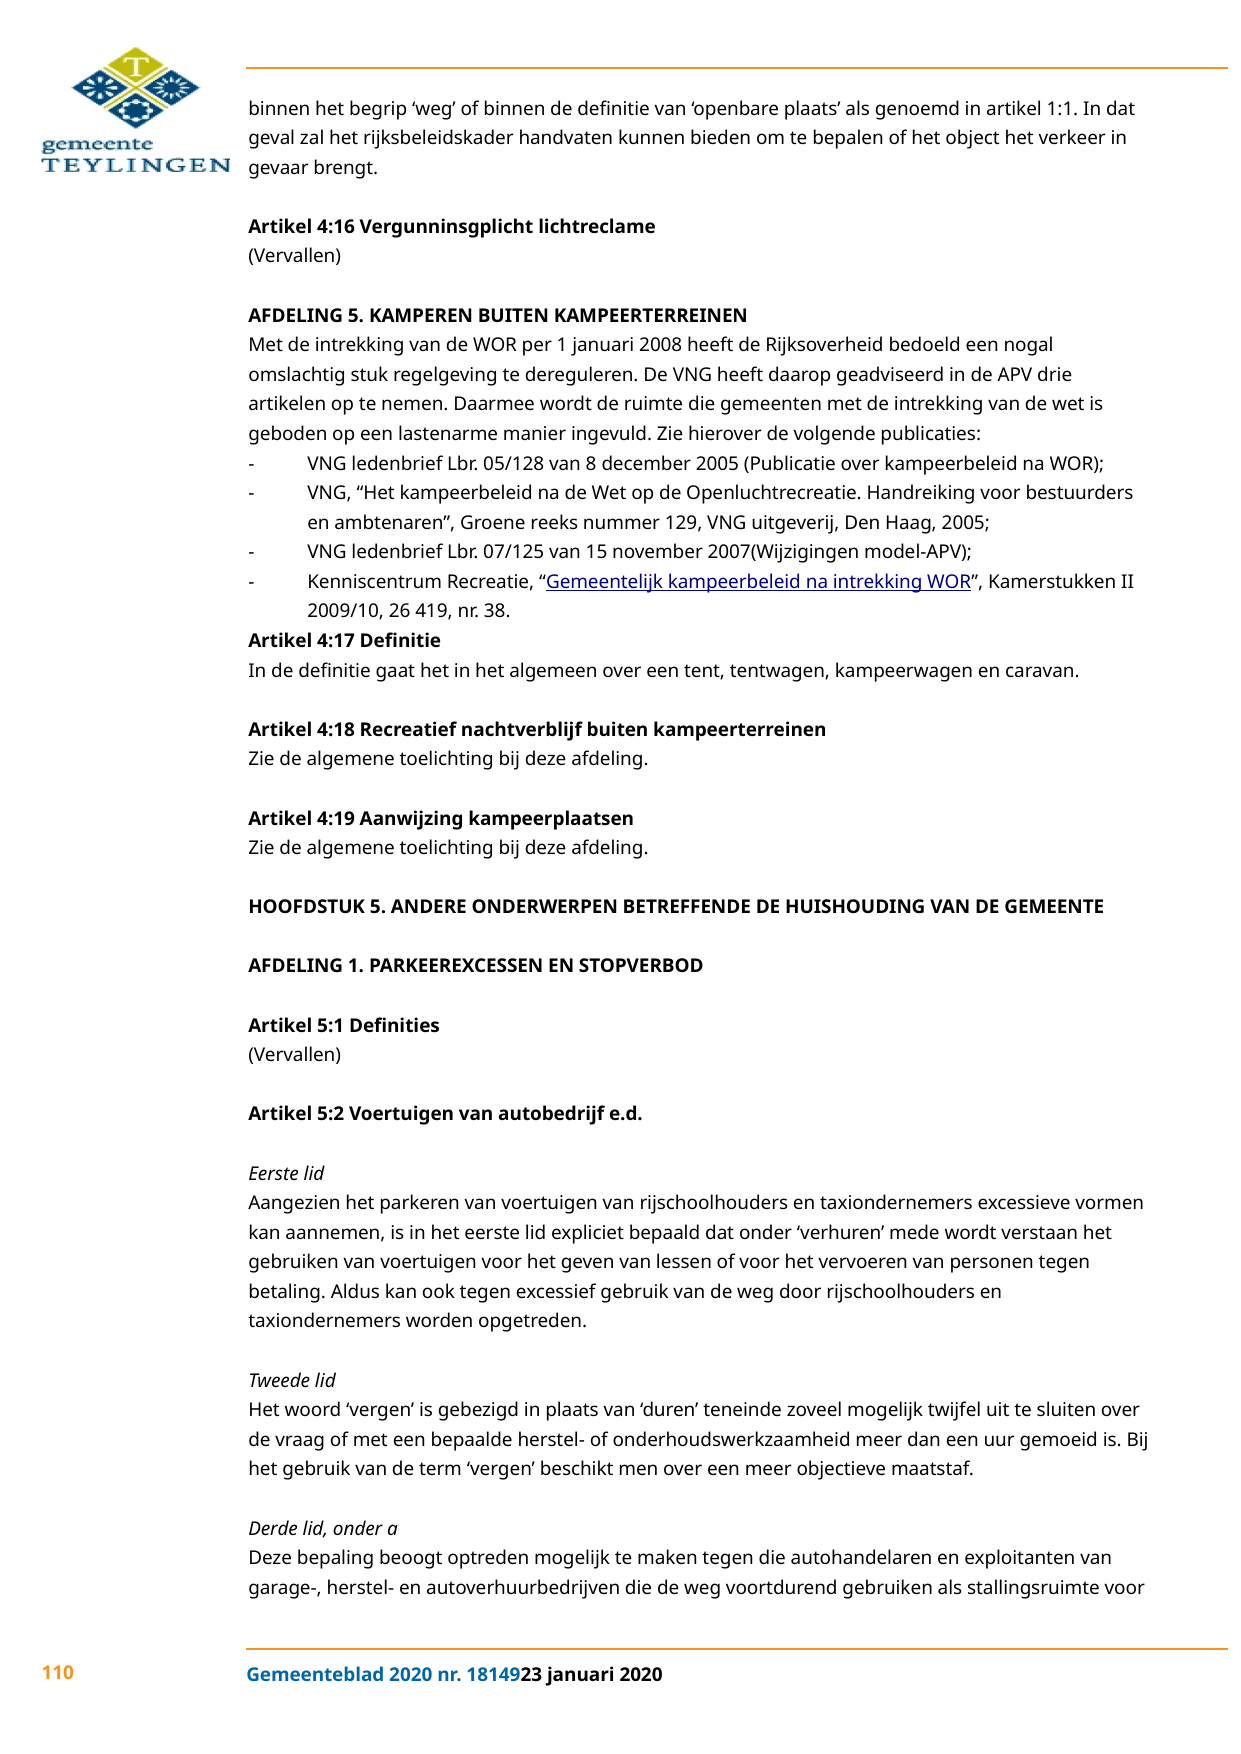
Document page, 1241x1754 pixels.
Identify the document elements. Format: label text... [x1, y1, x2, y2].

text AFDELING 1. PARKEEREXCESSEN EN STOPVERBOD [248, 953, 1152, 978]
text Derde lid, onder a [248, 1515, 1152, 1541]
list VNG ledenbrief Lbr. 05/128 van 8 december 2005 (Publicatie over kampeerbeleid na WOR); [248, 450, 1152, 476]
text Artikel 4:16 Vergunninsgplicht lichtreclame [248, 213, 1152, 239]
text Artikel 4:18 Recreatief nachtverblijf buiten kampeerterreinen [248, 716, 1152, 742]
list Kenniscentrum Recreatie, “Gemeentelijk kampeerbeleid na intrekking WOR”, Kamerstukken II 2009/10, 26 419, nr. 38. [248, 568, 1152, 623]
text Aangezien het parkeren van voertuigen van rijschoolhouders en taxiondernemers excessieve vormen kan aannemen, is in het eerste lid expliciet bepaald dat onder ‘verhuren’ mede wordt verstaan het gebruiken van voertuigen voor het geven van lessen of voor het vervoeren van personen tegen betaling. Aldus kan ook tegen excessief gebruik van de weg door rijschoolhouders en taxiondernemers worden opgetreden. [248, 1189, 1152, 1333]
text In de definitie gaat het in het algemeen over een tent, tentwagen, kampeerwagen en caravan. [248, 657, 1152, 683]
text Artikel 4:19 Aanwijzing kampeerplaatsen [248, 805, 1152, 831]
picture [41, 47, 231, 172]
text Artikel 5:1 Definities [248, 1012, 1152, 1038]
text Zie de algemene toelichting bij deze afdeling. [248, 834, 1152, 860]
text AFDELING 5. KAMPEREN BUITEN KAMPEERTERREINEN [248, 302, 1152, 328]
list VNG ledenbrief Lbr. 07/125 van 15 november 2007(Wijzigingen model-APV); [248, 538, 1152, 564]
text binnen het begrip ‘weg’ of binnen de definitie van ‘openbare plaats’ als genoemd in artikel 1:1. In dat geval zal het rijksbeleidskader handvaten kunnen bieden om te bepalen of het object het verkeer in gevaar brengt. [248, 95, 1152, 180]
text Zie de algemene toelichting bij deze afdeling. [248, 746, 1152, 771]
text Eerste lid [248, 1160, 1152, 1186]
text Artikel 4:17 Definitie [248, 627, 1152, 653]
text (Vervallen) [248, 243, 1152, 268]
text Tweede lid [248, 1367, 1152, 1393]
text Met de intrekking van de WOR per 1 januari 2008 heeft de Rijksoverheid bedoeld een nogal omslachtig stuk regelgeving te dereguleren. De VNG heeft daarop geadviseerd in de APV drie artikelen op te nemen. Daarmee wordt de ruimte die gemeenten met de intrekking van de wet is geboden op een lastenarme manier ingevuld. Zie hierover de volgende publicaties: [248, 331, 1152, 446]
text (Vervallen) [248, 1041, 1152, 1067]
text Het woord ‘vergen’ is gebezigd in plaats van ‘duren’ teneinde zoveel mogelijk twijfel uit te sluiten over de vraag of met een bepaalde herstel- of onderhoudswerkzaamheid meer dan een uur gemoeid is. Bij het gebruik van de term ‘vergen’ beschikt men over een meer objectieve maatstaf. [248, 1396, 1152, 1481]
text Deze bepaling beoogt optreden mogelijk te maken tegen die autohandelaren en exploitanten van garage-, herstel- en autoverhuurbedrijven die de weg voortdurend gebruiken als stallingsruimte voor [248, 1544, 1152, 1600]
list VNG, “Het kampeerbeleid na de Wet op de Openluchtrecreatie. Handreiking voor bestuurders en ambtenaren”, Groene reeks nummer 129, VNG uitgeverij, Den Haag, 2005; [248, 479, 1152, 535]
text HOOFDSTUK 5. ANDERE ONDERWERPEN BETREFFENDE DE HUISHOUDING VAN DE GEMEENTE [248, 893, 1152, 919]
text Artikel 5:2 Voertuigen van autobedrijf e.d. [248, 1101, 1152, 1126]
